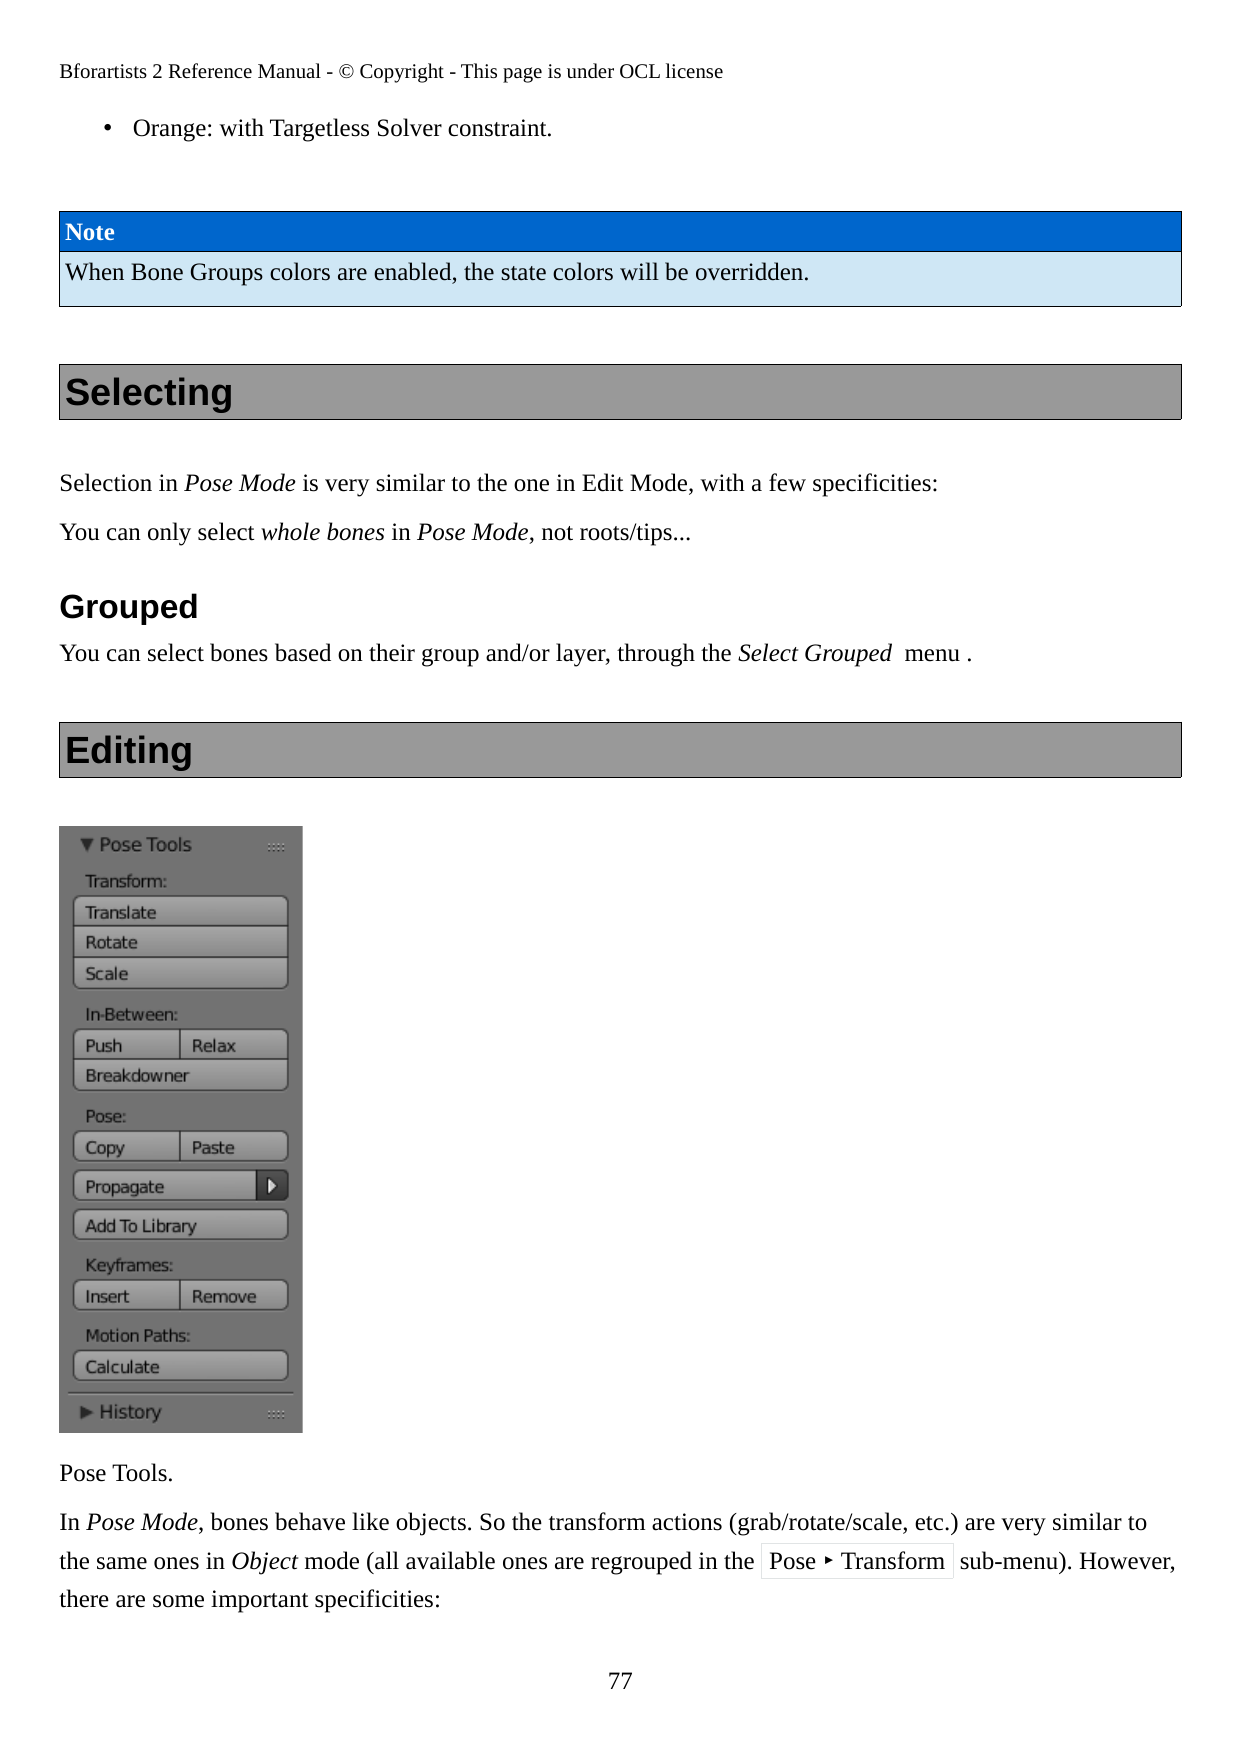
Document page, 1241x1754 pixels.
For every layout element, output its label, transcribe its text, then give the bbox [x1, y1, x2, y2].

table_header Note [60, 212, 1181, 251]
table_header Selecting [60, 365, 1181, 419]
text In Pose Mode, bones behave like objects. So the transform actions (grab/rotate/scale, etc.) are very similar to the same ones in Object mode (all available ones are regrouped in the Pose ‣ Transform sub-menu). However, there are some important specificities: [59, 1507, 1181, 1612]
subtitle Grouped [59, 587, 1181, 626]
list Orange: with Targetless Solver constraint. [103, 113, 1181, 141]
text Pose Tools. [59, 1458, 1181, 1487]
text You can select bones based on their group and/or layer, through the Select Grouped menu . [59, 638, 1181, 667]
text You can only select whole bones in Pose Mode, not roots/tips... [59, 517, 1181, 546]
table_header Editing [60, 723, 1181, 777]
table_cell When Bone Groups colors are enabled, the state colors will be overridden. [60, 252, 1181, 306]
text Selection in Pose Mode is very similar to the one in Edit Mode, with a few specificities: [59, 468, 1181, 497]
picture [59, 826, 303, 1433]
